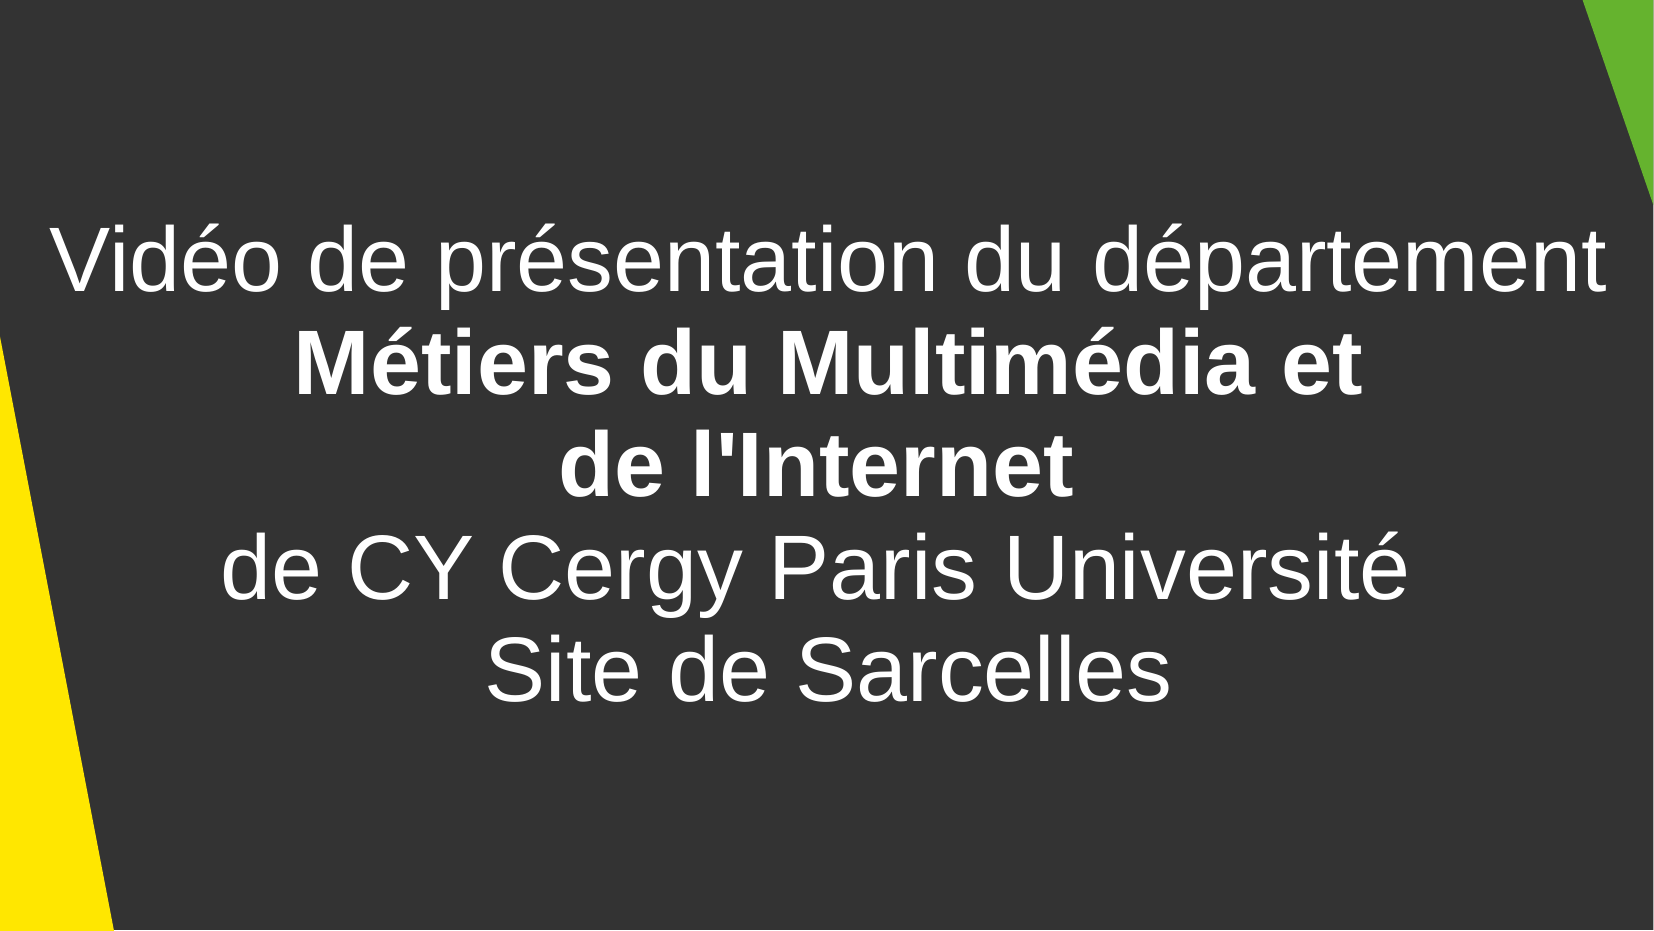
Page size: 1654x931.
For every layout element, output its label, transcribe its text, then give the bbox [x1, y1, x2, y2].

title Vidéo de présentation du département Métiers du Multimédia et de l'Internet de CY Cergy Paris Université Site de Sarcelles [39, 108, 1619, 822]
text_box [1582, 0, 1654, 207]
text_box [0, 336, 115, 931]
